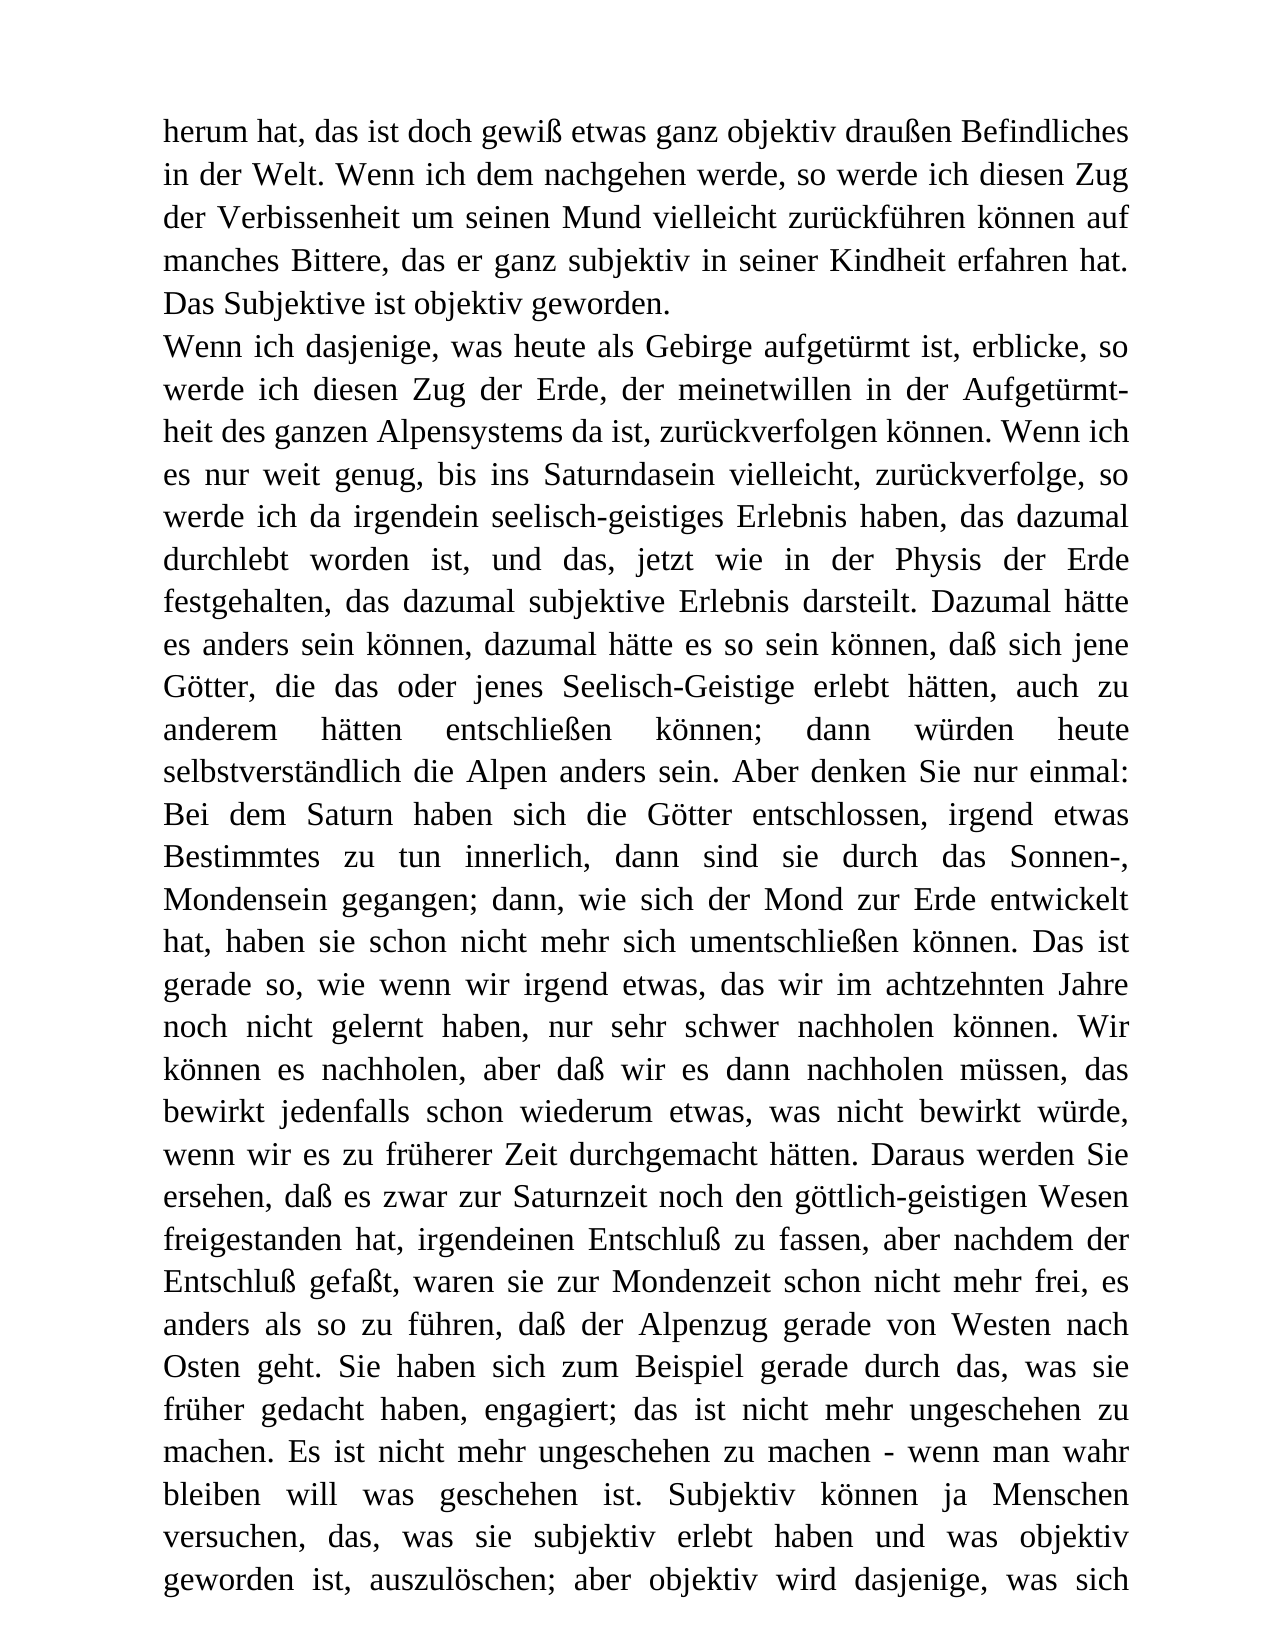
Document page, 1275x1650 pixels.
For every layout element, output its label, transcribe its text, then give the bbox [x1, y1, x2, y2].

text herum hat, das ist doch gewiß etwas ganz objektiv draußen Befindliches in der Welt. Wenn ich dem nachgehen werde, so werde ich diesen Zug der Verbissenheit um seinen Mund vielleicht zurückführen können auf manches Bittere, das er ganz subjektiv in seiner Kindheit erfahren hat. Das Subjektive ist objektiv geworden. [163, 112, 1130, 322]
text Wenn ich dasjenige, was heute als Gebirge aufgetürmt ist, erblicke, so werde ich diesen Zug der Erde, der meinetwillen in der Aufgetürmt- heit des ganzen Alpensystems da ist, zurückverfolgen können. Wenn ich es nur weit genug, bis ins Saturndasein vielleicht, zurückverfolge, so werde ich da irgendein seelisch-geistiges Erlebnis haben, das dazumal durchlebt worden ist, und das, jetzt wie in der Physis der Erde festgehalten, das dazumal subjektive Erlebnis darsteilt. Dazumal hätte es anders sein können, dazumal hätte es so sein können, daß sich jene Götter, die das oder jenes Seelisch-Geistige erlebt hätten, auch zu anderem hätten entschließen können; dann würden heute selbstverständlich die Alpen anders sein. Aber denken Sie nur einmal: Bei dem Saturn haben sich die Götter entschlossen, irgend etwas Bestimmtes zu tun innerlich, dann sind sie durch das Sonnen-, Mondensein gegangen; dann, wie sich der Mond zur Erde entwickelt hat, haben sie schon nicht mehr sich umentschließen können. Das ist gerade so, wie wenn wir irgend etwas, das wir im achtzehnten Jahre noch nicht gelernt haben, nur sehr schwer nachholen können. Wir können es nachholen, aber daß wir es dann nachholen müssen, das bewirkt jedenfalls schon wiederum etwas, was nicht bewirkt würde, wenn wir es zu früherer Zeit durchgemacht hätten. Daraus werden Sie ersehen, daß es zwar zur Saturnzeit noch den göttlich-geistigen Wesen freigestanden hat, irgendeinen Entschluß zu fassen, aber nachdem der Entschluß gefaßt, waren sie zur Mondenzeit schon nicht mehr frei, es anders als so zu führen, daß der Alpenzug gerade von Westen nach Osten geht. Sie haben sich zum Beispiel gerade durch das, was sie früher gedacht haben, engagiert; das ist nicht mehr ungeschehen zu machen. Es ist nicht mehr ungeschehen zu machen - wenn man wahr bleiben will was geschehen ist. Subjektiv können ja Menschen versuchen, das, was sie subjektiv erlebt haben und was objektiv geworden ist, auszulöschen; aber objektiv wird dasjenige, was sich [163, 326, 1130, 1597]
